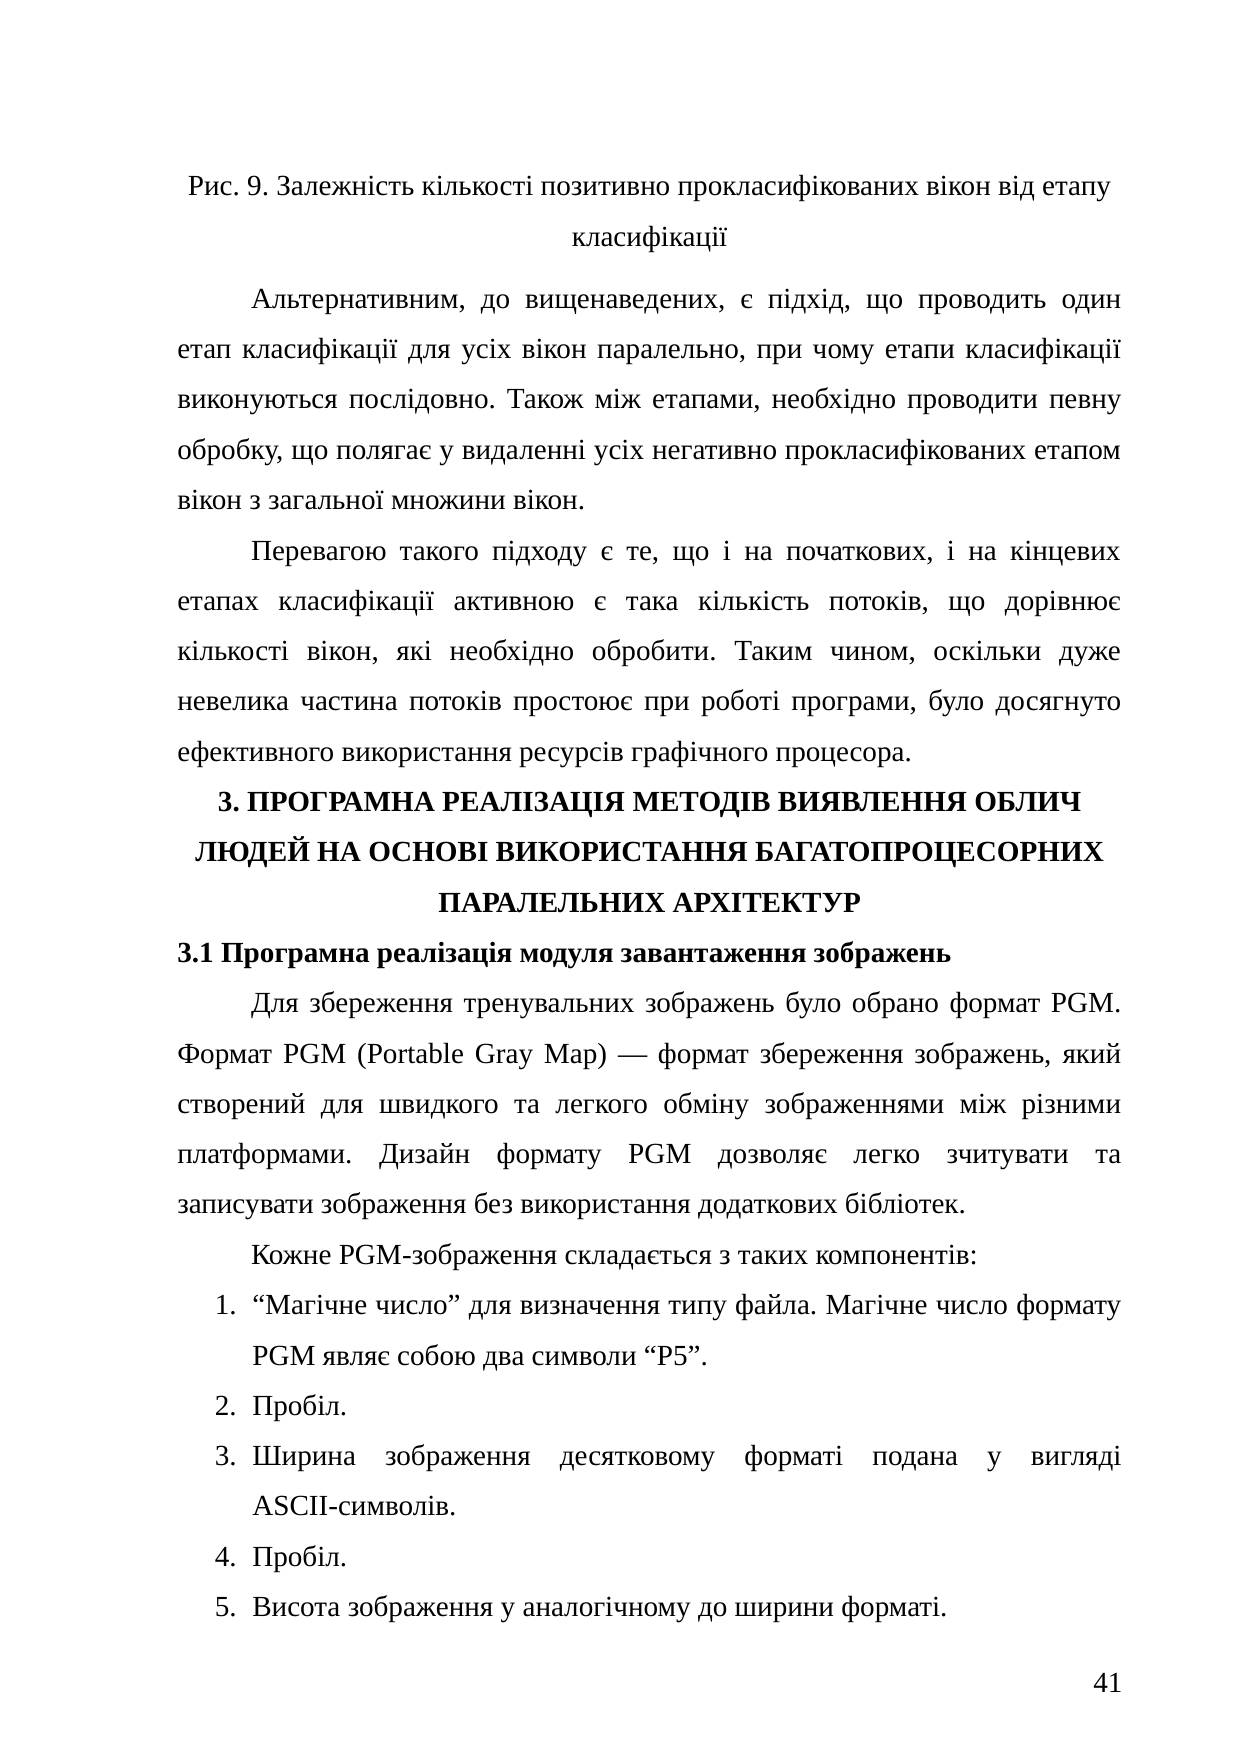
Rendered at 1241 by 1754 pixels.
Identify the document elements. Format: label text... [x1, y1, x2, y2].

text Кожне PGM-зображення складається з таких компонентів: [177, 1237, 1122, 1271]
list Ширина зображення десятковому форматі подана у вигляді ASCII-символів. [214, 1438, 1122, 1522]
subtitle 3. ПРОГРАМНА РЕАЛІЗАЦІЯ МЕТОДІВ ВИЯВЛЕННЯ ОБЛИЧ ЛЮДЕЙ НА ОСНОВІ ВИКОРИСТАННЯ БАГАТОПРОЦЕСОРНИХ ПАРАЛЕЛЬНИХ АРХІТЕКТУР [177, 784, 1122, 918]
text Для збереження тренувальних зображень було обрано формат PGM. Формат PGM (Portable Gray Map) — формат збереження зображень, який створений для швидкого та легкого обміну зображеннями між різними платформами. Дизайн формату PGM дозволяє легко зчитувати та записувати зображення без використання додаткових бібліотек. [177, 985, 1122, 1220]
subtitle 3.1 Програмна реалізація модуля завантаження зображень [177, 935, 1122, 969]
list Висота зображення у аналогічному до ширини форматі. [214, 1589, 1122, 1623]
text Рис. 9. Залежність кількості позитивно прокласифікованих вікон від етапу класифікації [177, 168, 1122, 252]
text Альтернативним, до вищенаведених, є підхід, що проводить один етап класифікації для усіх вікон паралельно, при чому етапи класифікації виконуються послідовно. Також між етапами, необхідно проводити певну обробку, що полягає у видаленні усіх негативно прокласифікованих етапом вікон з загальної множини вікон. [177, 281, 1122, 516]
list Пробіл. [214, 1539, 1122, 1572]
text Перевагою такого підходу є те, що і на початкових, і на кінцевих етапах класифікації активною є така кількість потоків, що дорівнює кількості вікон, які необхідно обробити. Таким чином, оскільки дуже невелика частина потоків простоює при роботі програми, було досягнуто ефективного використання ресурсів графічного процесора. [177, 533, 1122, 767]
list Пробіл. [214, 1388, 1122, 1421]
list “Магічне число” для визначення типу файла. Магічне число формату PGM являє собою два символи “P5”. [214, 1287, 1122, 1371]
